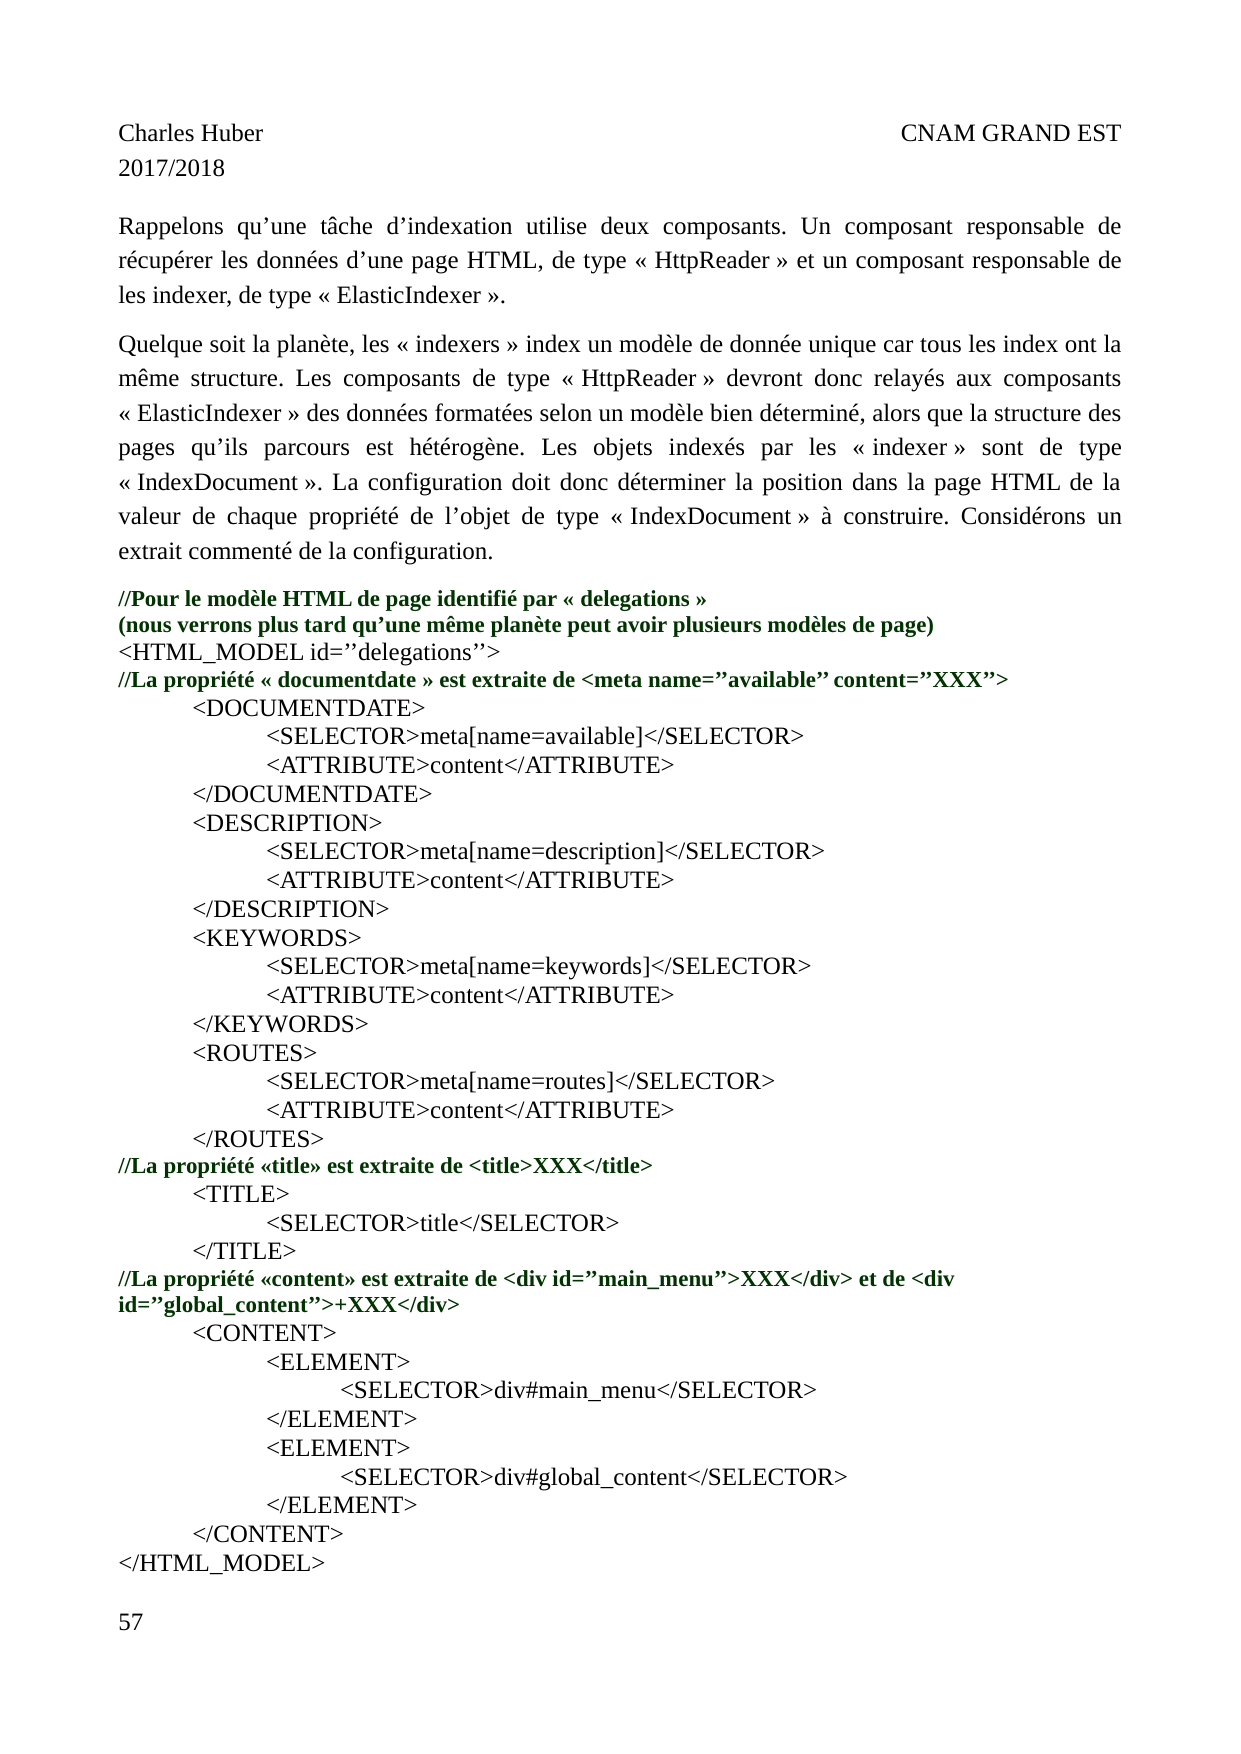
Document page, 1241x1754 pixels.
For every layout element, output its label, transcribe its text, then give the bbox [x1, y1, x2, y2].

text <CONTENT> [118, 1318, 1122, 1347]
text <DESCRIPTION> [118, 808, 1122, 836]
text <SELECTOR>div#main_menu</SELECTOR> [118, 1375, 1122, 1404]
text <ELEMENT> [118, 1347, 1122, 1375]
text <SELECTOR>meta[name=routes]</SELECTOR> [118, 1066, 1122, 1095]
text <ATTRIBUTE>content</ATTRIBUTE> [118, 865, 1122, 894]
text Quelque soit la planète, les « indexers » index un modèle de donnée unique car tous les index ont la même structure. Les composants de type « HttpReader » devront donc relayés aux composants « ElasticIndexer » des données formatées selon un modèle bien déterminé, alors que la structure des pages qu’ils parcours est hétérogène. Les objets indexés par les « indexer » sont de type « IndexDocument ». La configuration doit donc déterminer la position dans la page HTML de la valeur de chaque propriété de l’objet de type « IndexDocument » à construire. Considérons un extrait commenté de la configuration. [118, 329, 1122, 564]
text <SELECTOR>meta[name=keywords]</SELECTOR> [118, 951, 1122, 980]
text <KEYWORDS> [118, 923, 1122, 951]
text <HTML_MODEL id=’’delegations’’> [118, 637, 1122, 666]
text <ATTRIBUTE>content</ATTRIBUTE> [118, 980, 1122, 1009]
text <ATTRIBUTE>content</ATTRIBUTE> [118, 1095, 1122, 1124]
text <DOCUMENTDATE> [118, 693, 1122, 721]
text //La propriété «title» est extraite de <title>XXX</title> [118, 1153, 1122, 1179]
text </DESCRIPTION> [118, 894, 1122, 923]
text <SELECTOR>meta[name=description]</SELECTOR> [118, 836, 1122, 865]
text </TITLE> [118, 1236, 1122, 1265]
text </CONTENT> [118, 1519, 1122, 1548]
text <ROUTES> [118, 1038, 1122, 1066]
text <SELECTOR>title</SELECTOR> [118, 1208, 1122, 1236]
text //Pour le modèle HTML de page identifié par « delegations » [118, 585, 1122, 611]
text </ELEMENT> [118, 1490, 1122, 1519]
text <SELECTOR>div#global_content</SELECTOR> [118, 1462, 1122, 1490]
text </ROUTES> [118, 1124, 1122, 1153]
text //La propriété « documentdate » est extraite de <meta name=’’available’’ content=’’XXX’’> [118, 666, 1122, 693]
text (nous verrons plus tard qu’une même planète peut avoir plusieurs modèles de page) [118, 611, 1122, 637]
text <TITLE> [118, 1179, 1122, 1208]
text </DOCUMENTDATE> [118, 779, 1122, 808]
text </HTML_MODEL> [118, 1548, 1122, 1577]
text </ELEMENT> [118, 1404, 1122, 1433]
text <ELEMENT> [118, 1433, 1122, 1462]
text Rappelons qu’une tâche d’indexation utilise deux composants. Un composant responsable de récupérer les données d’une page HTML, de type « HttpReader » et un composant responsable de les indexer, de type « ElasticIndexer ». [118, 211, 1122, 308]
text <SELECTOR>meta[name=available]</SELECTOR> [118, 721, 1122, 750]
text //La propriété «content» est extraite de <div id=’’main_menu’’>XXX</div> et de <div id=’’global_content’’>+XXX</div> [118, 1265, 1122, 1318]
text </KEYWORDS> [118, 1009, 1122, 1038]
text <ATTRIBUTE>content</ATTRIBUTE> [118, 750, 1122, 779]
